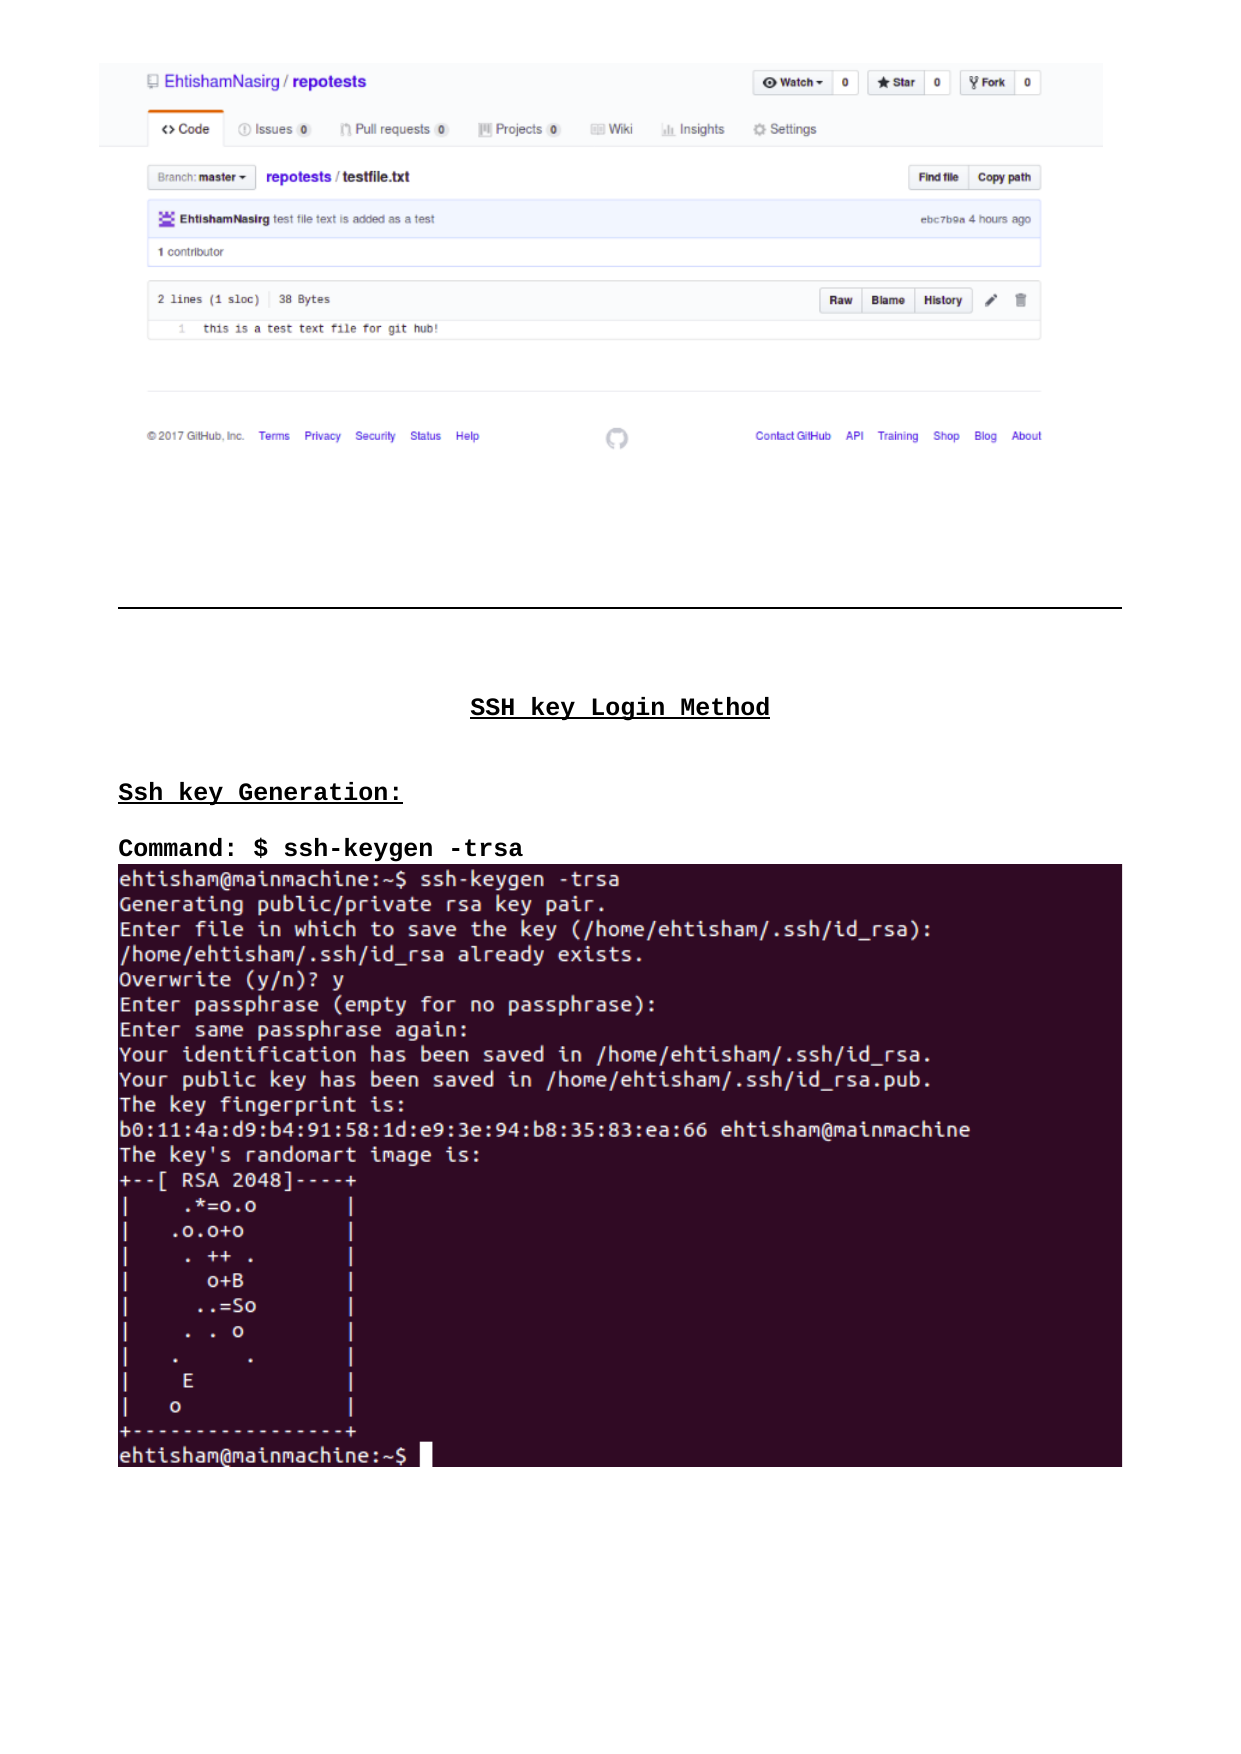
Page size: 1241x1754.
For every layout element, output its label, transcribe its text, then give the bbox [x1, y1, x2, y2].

picture [118, 864, 1123, 1467]
picture [99, 63, 1103, 542]
text Command: $ ssh-keygen -trsa [118, 836, 1122, 864]
text Ssh key Generation: [118, 779, 1122, 807]
text SSH key Login Method [118, 694, 1122, 722]
